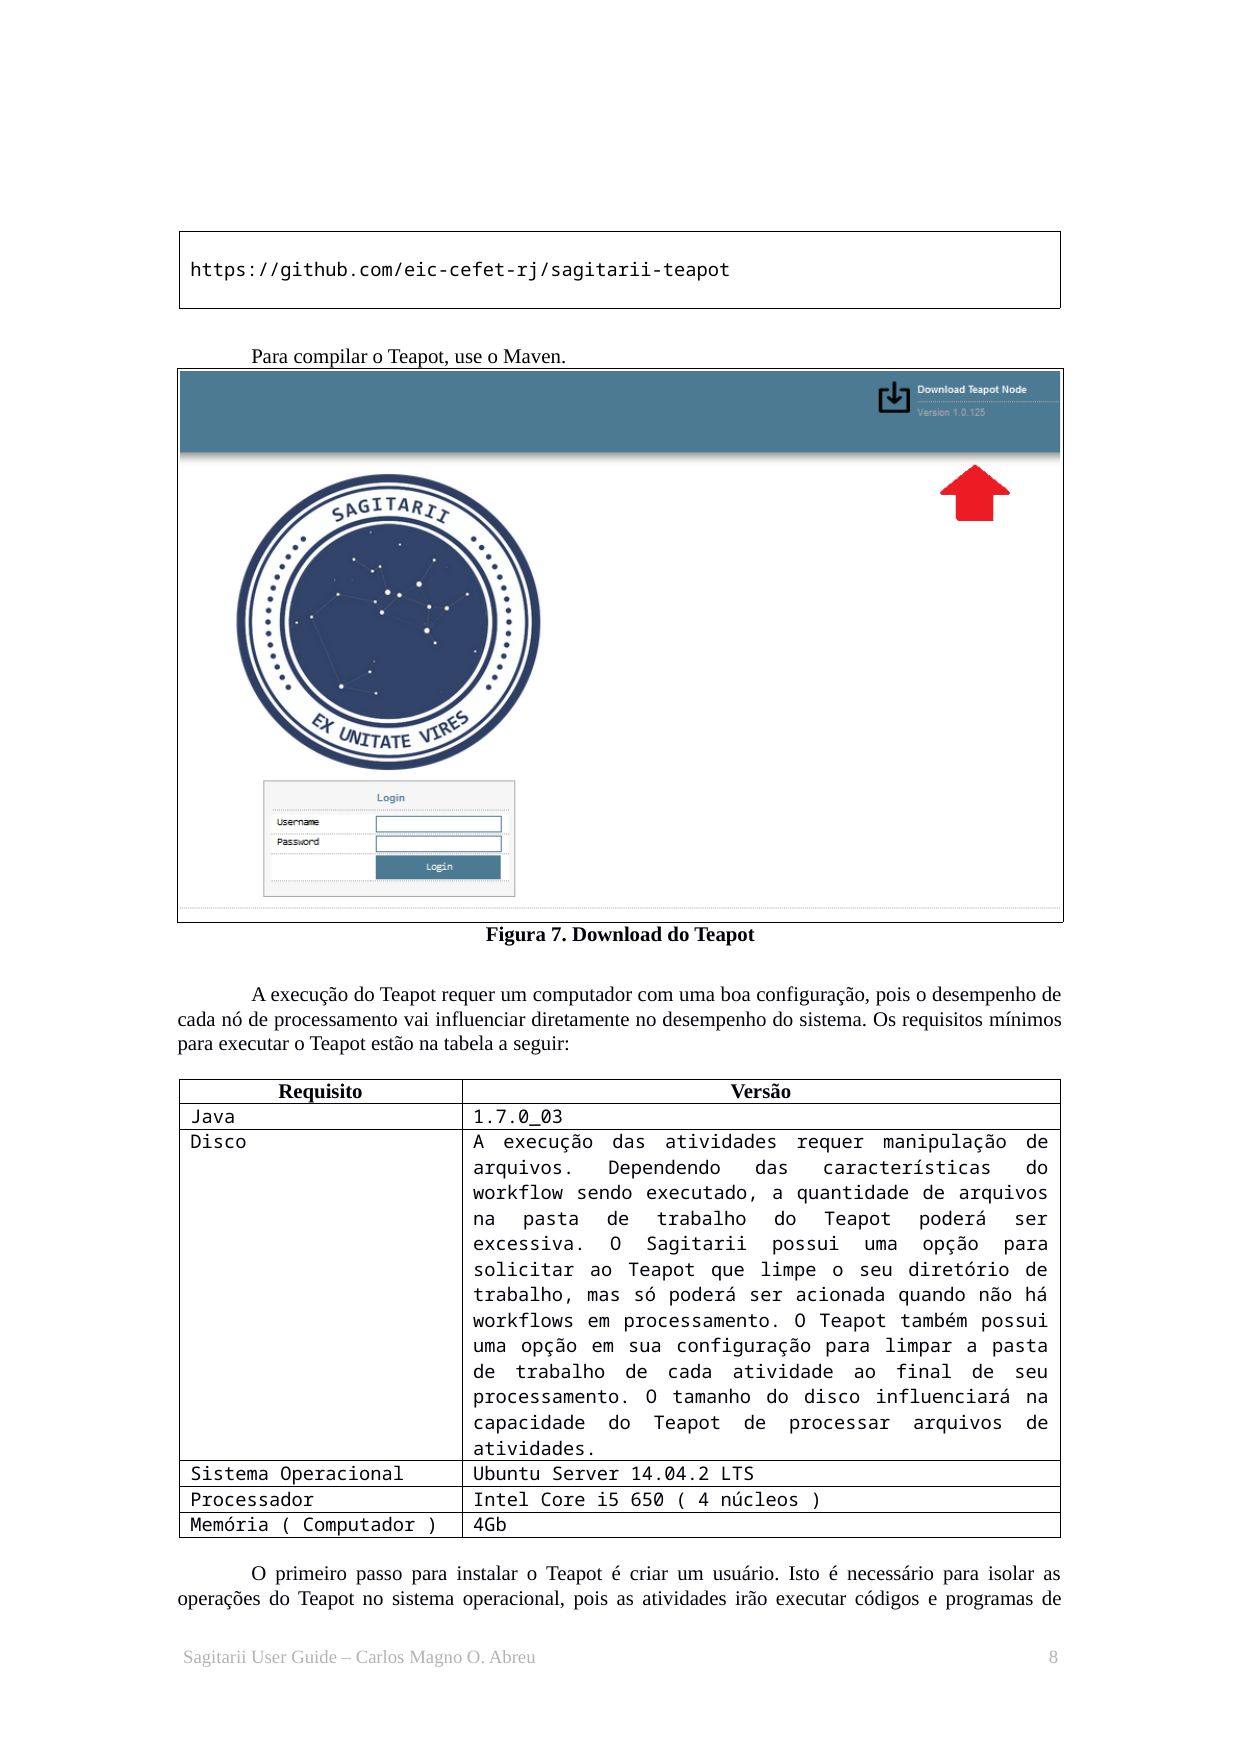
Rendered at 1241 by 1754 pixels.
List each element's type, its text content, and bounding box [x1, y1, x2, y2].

title Figura 7. Download do Teapot [177, 923, 1063, 946]
table_header Versão [463, 1080, 1060, 1103]
table_cell Ubuntu Server 14.04.2 LTS [463, 1461, 1060, 1486]
table_cell Sistema Operacional [180, 1461, 462, 1486]
table_cell Java [180, 1104, 462, 1128]
text O primeiro passo para instalar o Teapot é criar um usuário. Isto é necessário para isolar as operações do Teapot no sistema operacional, pois as atividades irão executar códigos e programas de [177, 1561, 1063, 1609]
table_header Requisito [180, 1080, 462, 1103]
table_cell 4Gb [463, 1513, 1060, 1537]
table_cell Memória ( Computador ) [180, 1513, 462, 1537]
table_cell Disco [180, 1130, 462, 1460]
table_cell A execução das atividades requer manipulação de arquivos. Dependendo das características do workflow sendo executado, a quantidade de arquivos na pasta de trabalho do Teapot poderá ser excessiva. O Sagitarii possui uma opção para solicitar ao Teapot que limpe o seu diretório de trabalho, mas só poderá ser acionada quando não há workflows em processamento. O Teapot também possui uma opção em sua configuração para limpar a pasta de trabalho de cada atividade ao final de seu processamento. O tamanho do disco influenciará na capacidade do Teapot de processar arquivos de atividades. [463, 1130, 1060, 1460]
text A execução do Teapot requer um computador com uma boa configuração, pois o desempenho de cada nó de processamento vai influenciar diretamente no desempenho do sistema. Os requisitos mínimos para executar o Teapot estão na tabela a seguir: [177, 982, 1063, 1054]
title [178, 369, 1063, 922]
table_cell Processador [180, 1487, 462, 1512]
table_header https://github.com/eic-cefet-rj/sagitarii-teapot [180, 232, 1060, 307]
text Para compilar o Teapot, use o Maven. [177, 344, 1063, 368]
table_cell 1.7.0_03 [463, 1104, 1060, 1128]
table_cell Intel Core i5 650 ( 4 núcleos ) [463, 1487, 1060, 1512]
